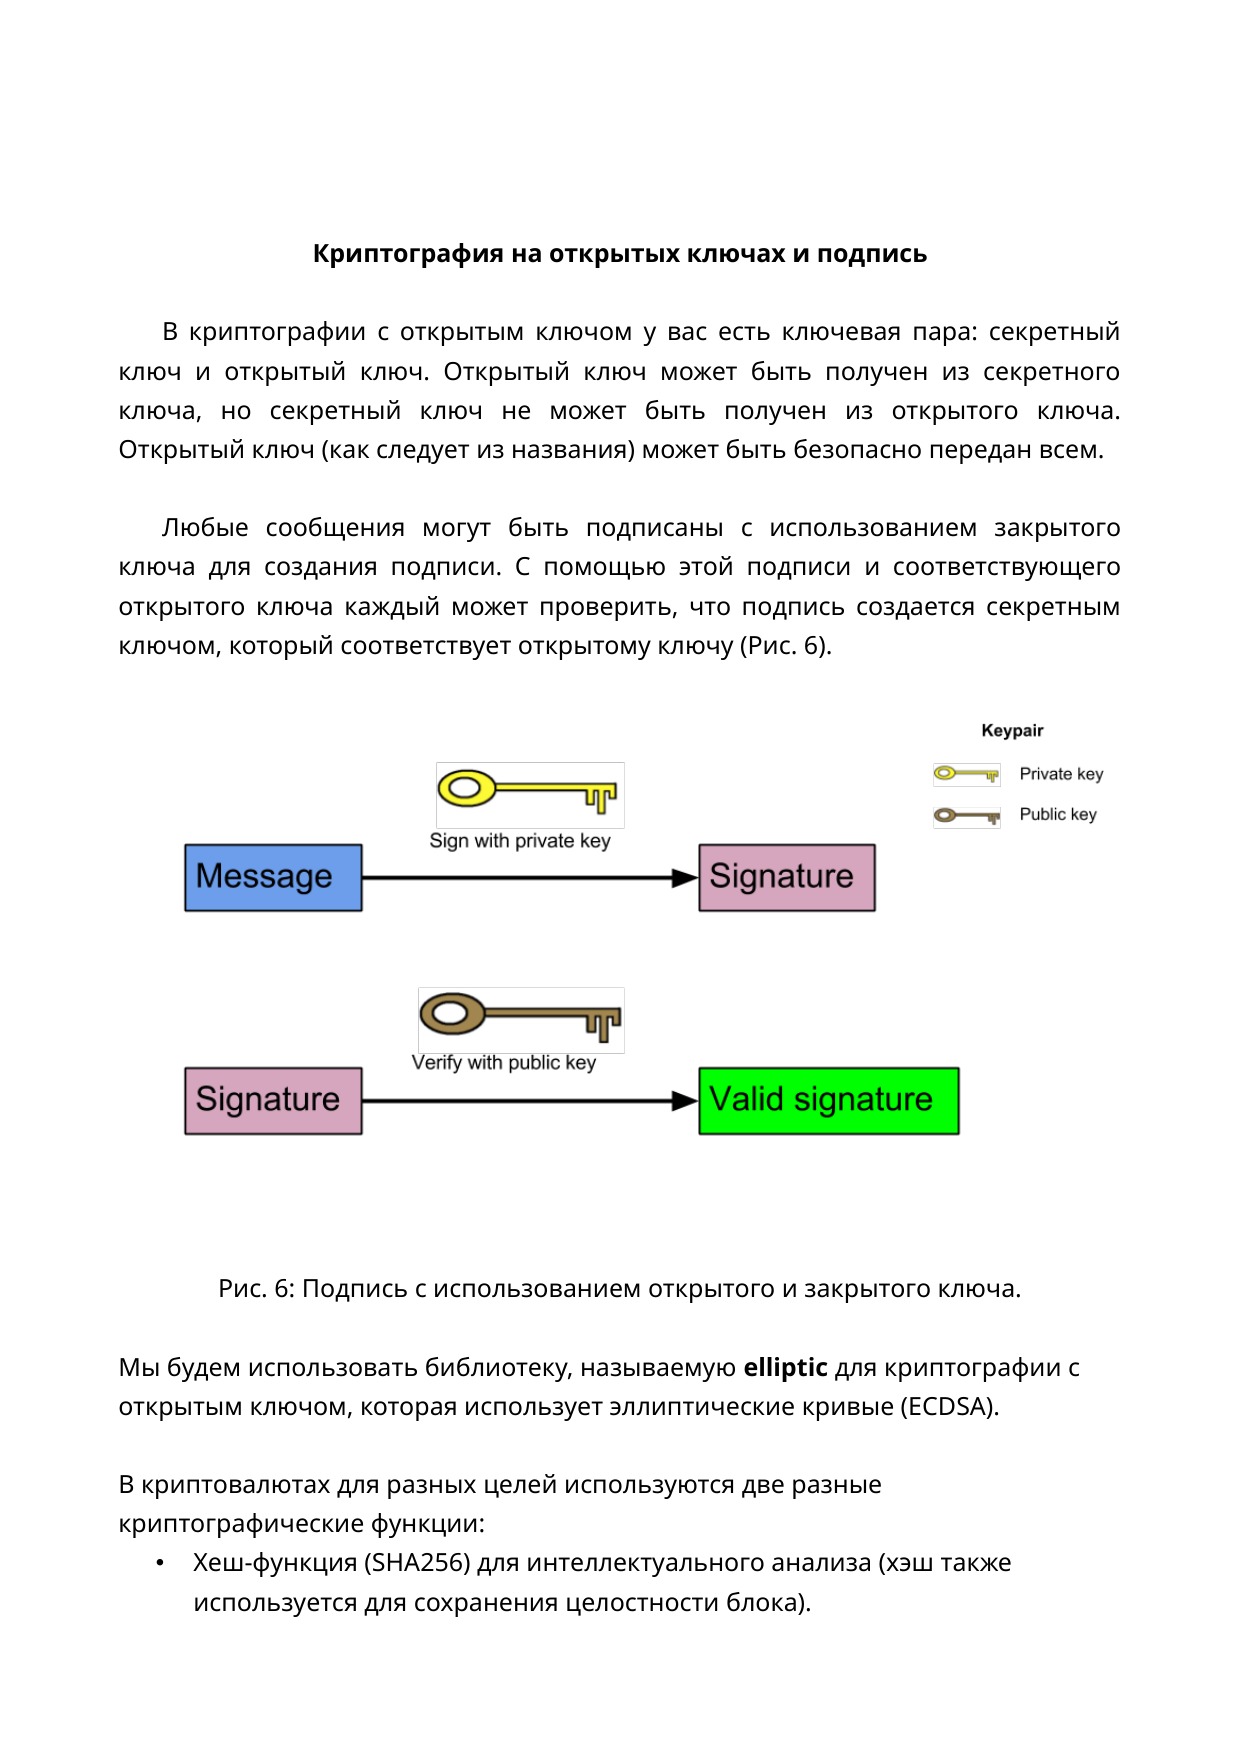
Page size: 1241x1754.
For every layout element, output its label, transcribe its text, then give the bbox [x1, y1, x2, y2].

text В криптовалютах для разных целей используются две разные криптографические функции: [118, 1467, 1122, 1540]
list Хеш-функция (SHA256) для интеллектуального анализа (хэш также используется для сохранения целостности блока). [156, 1545, 1122, 1618]
text В криптографии с открытым ключом у вас есть ключевая пара: секретный ключ и открытый ключ. Открытый ключ может быть получен из секретного ключа, но секретный ключ не может быть получен из открытого ключа. Открытый ключ (как следует из названия) может быть безопасно передан всем. [118, 314, 1122, 466]
picture [118, 705, 1123, 1227]
text Любые сообщения могут быть подписаны с использованием закрытого ключа для создания подписи. С помощью этой подписи и соответствующего открытого ключа каждый может проверить, что подпись создается секретным ключом, который соответствует открытому ключу (Рис. 6). [118, 510, 1122, 661]
text Мы будем использовать библиотеку, называемую elliptic для криптографии с открытым ключом, которая использует эллиптические кривые (ECDSA). [118, 1349, 1122, 1422]
text Криптография на открытых ключах и подпись [118, 236, 1122, 270]
text Рис. 6: Подпись с использованием открытого и закрытого ключа. [118, 1271, 1122, 1305]
